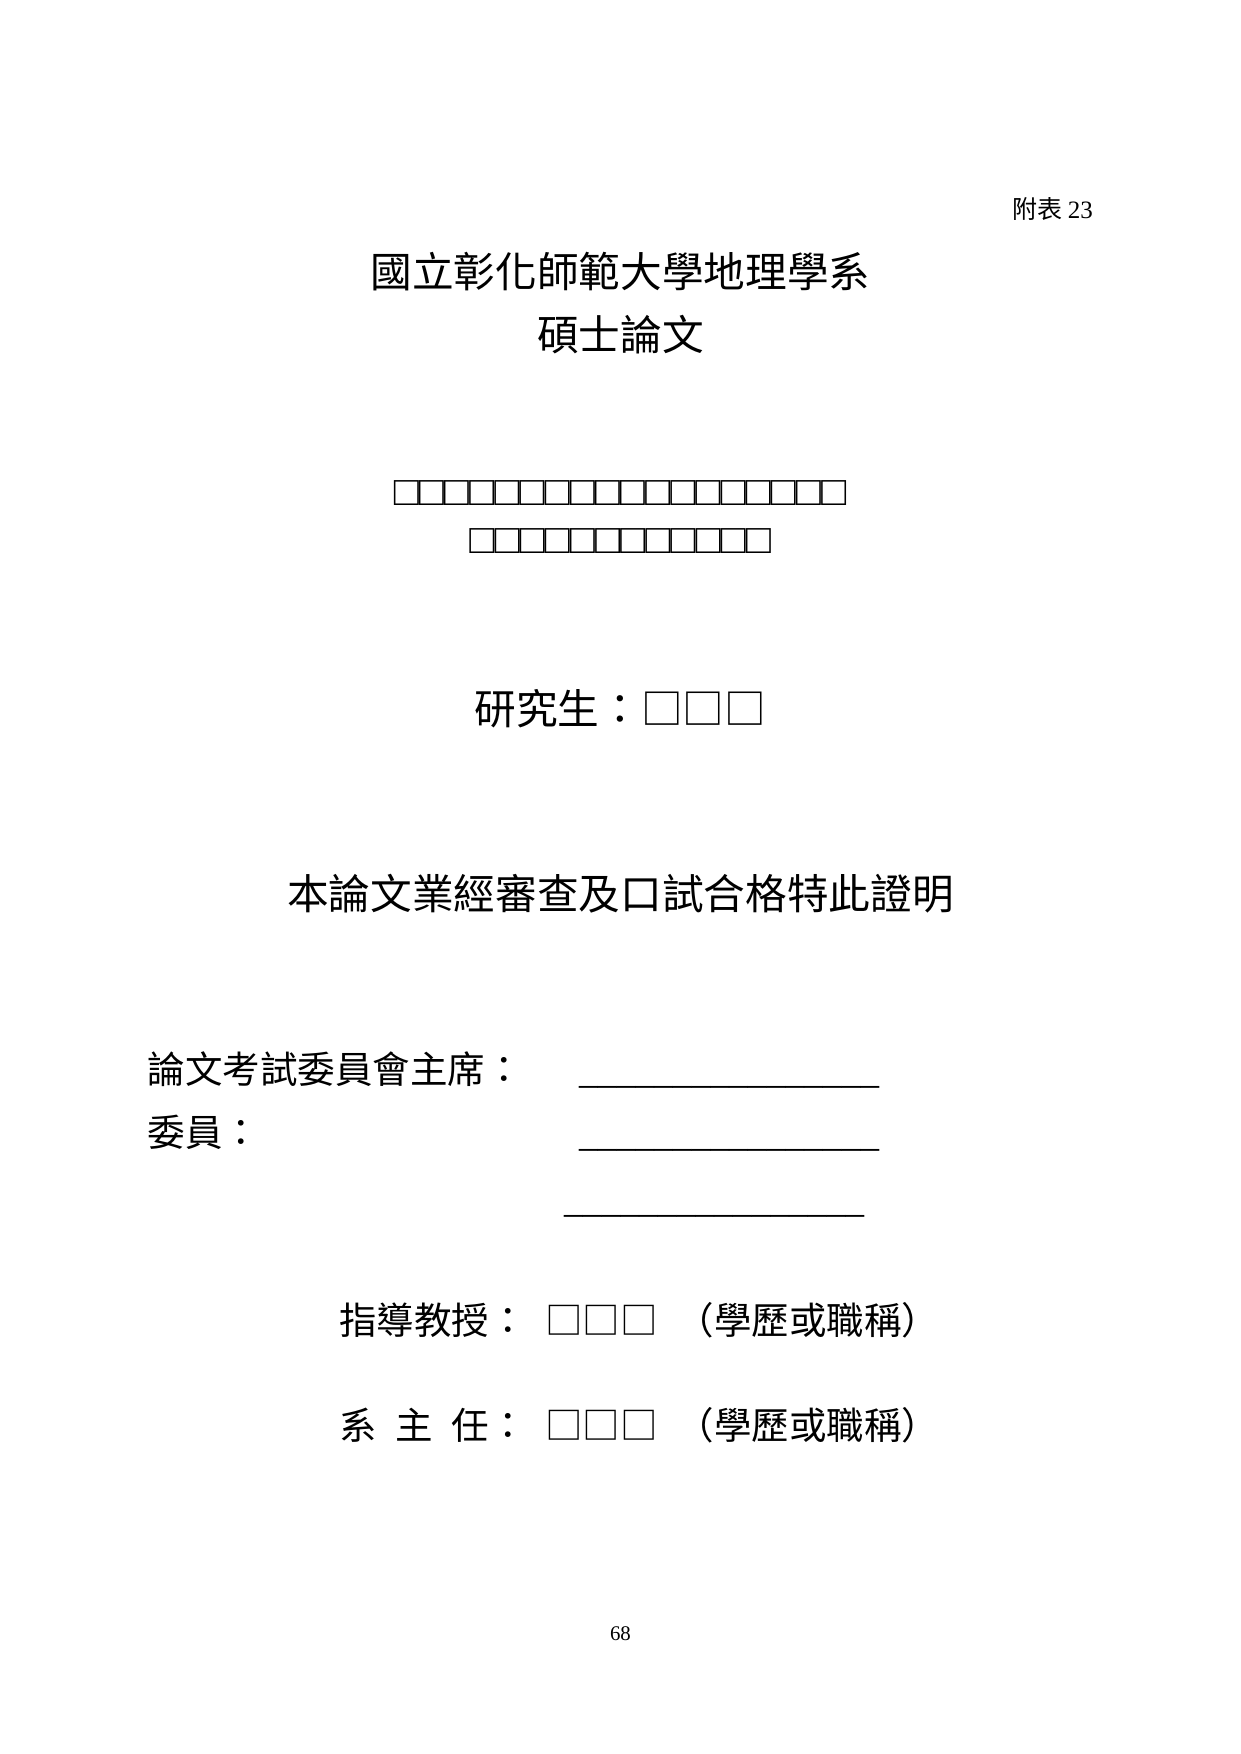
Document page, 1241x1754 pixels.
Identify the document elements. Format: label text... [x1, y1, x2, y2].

text 國立彰化師範大學地理學系 [148, 228, 1092, 291]
text □□□□□□□□□□□□ [148, 514, 1092, 562]
text 附表 23 [148, 166, 1092, 228]
text 碩士論文 [148, 291, 1092, 353]
text □□□□□□□□□□□□□□□□□□ [148, 467, 1092, 514]
text 指導教授： □□□ （學歷或職稱） [148, 1291, 1092, 1345]
text 本論文業經審查及口試合格特此證明 [148, 850, 1092, 912]
text 論文考試委員會主席： ________________ [148, 1026, 1092, 1088]
text 研究生：□□□ [148, 676, 1092, 736]
text ________________ [148, 1170, 1092, 1221]
text 系 主 任： □□□ （學歷或職稱） [148, 1396, 1092, 1450]
text 委員： ________________ [148, 1088, 1092, 1151]
